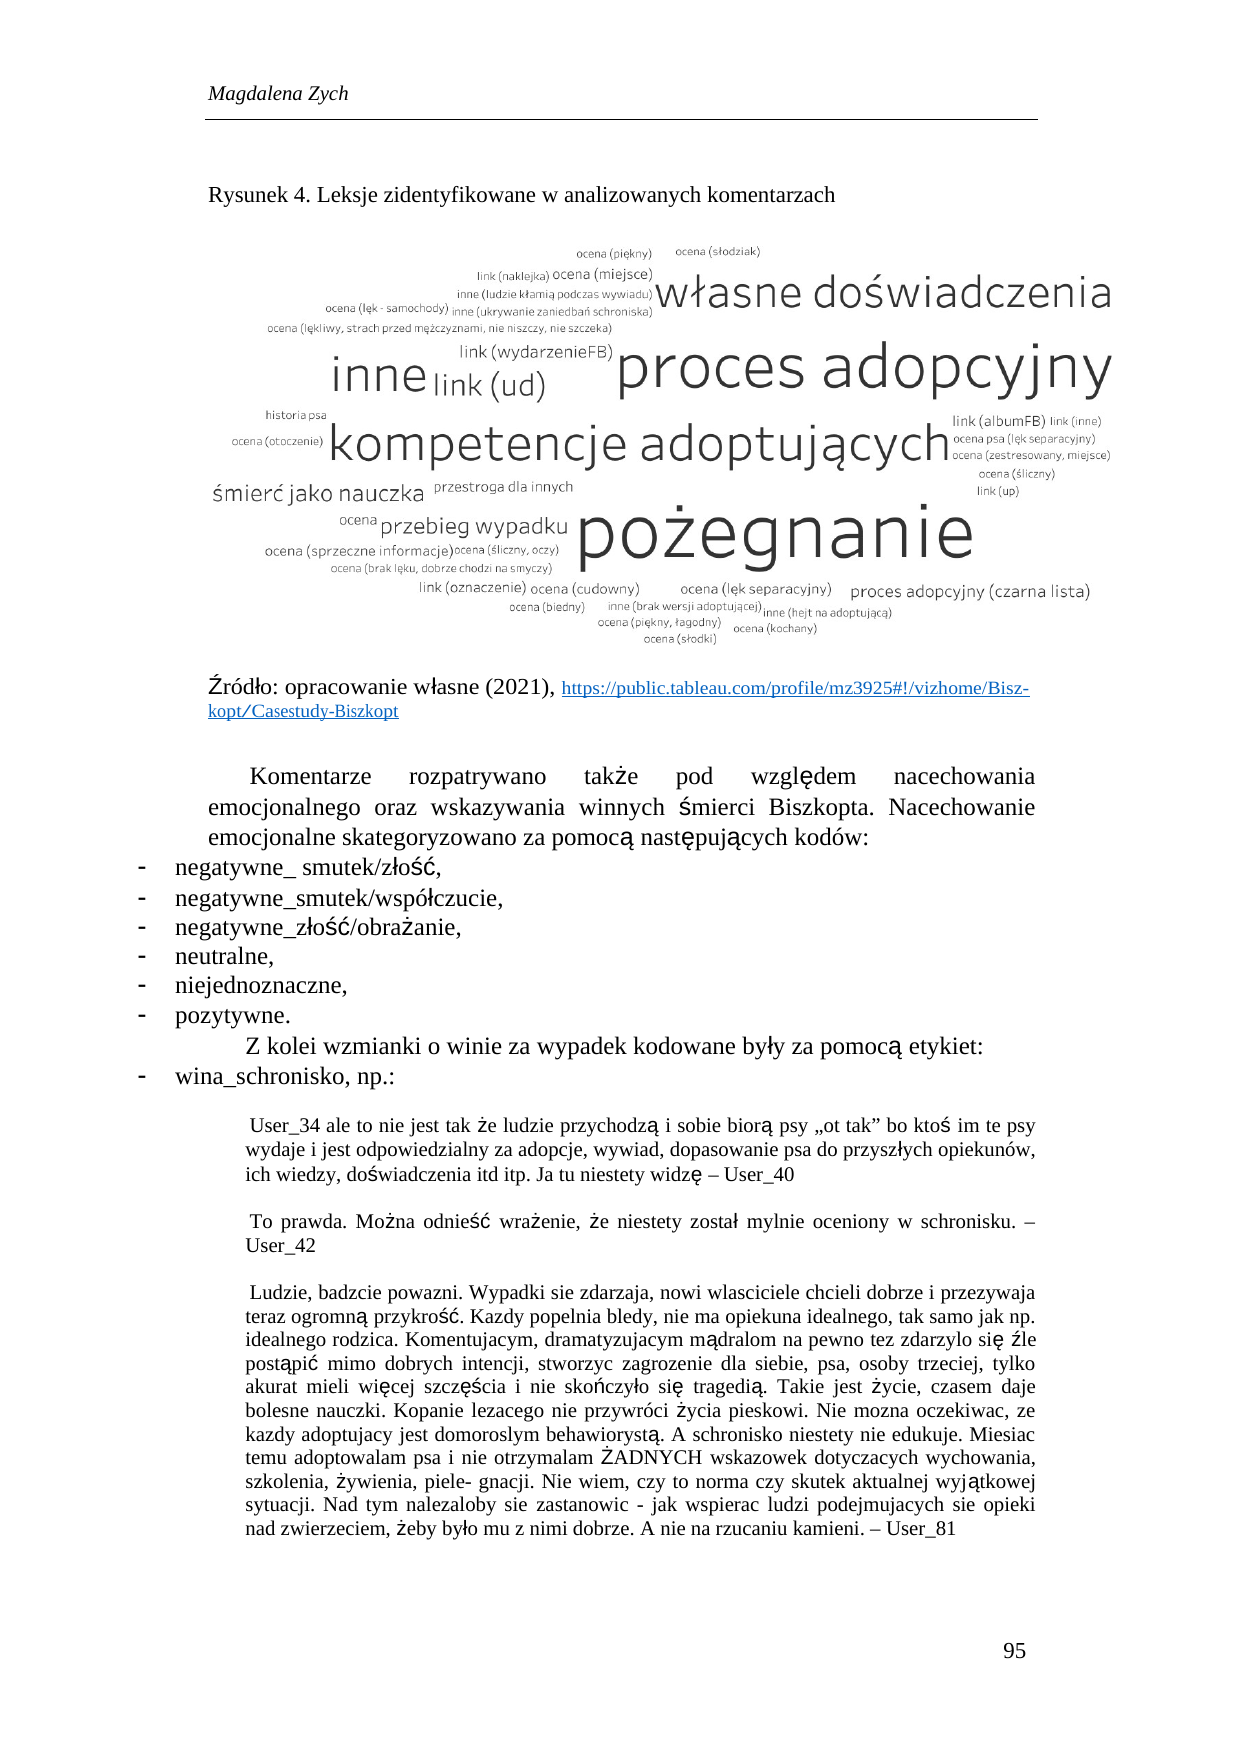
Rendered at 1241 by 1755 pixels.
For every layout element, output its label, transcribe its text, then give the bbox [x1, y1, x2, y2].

list wina_schronisko, np.: [138, 1061, 1241, 1089]
list negatywne_ smutek/złość, [138, 853, 1241, 882]
text To prawda. Można odnieść wrażenie, że niestety został mylnie oceniony w schronisku. – User_42 [245, 1209, 1036, 1257]
list negatywne_smutek/współczucie, [138, 882, 1241, 911]
text User_34 ale to nie jest tak że ludzie przychodzą i sobie biorą psy „ot tak” bo ktoś im te psy wydaje i jest odpowiedzialny za adopcje, wywiad, dopasowanie psa do przyszłych opiekunów, ich wiedzy, doświadczenia itd itp. Ja tu niestety widzę – User_40 [245, 1113, 1036, 1186]
text Magdalena Zych [208, 81, 1241, 105]
list pozytywne. [138, 1000, 1241, 1029]
list niejednoznaczne, [138, 971, 1241, 999]
text Źródło: opracowanie własne (2021), https://public.tableau.com/profile/mz3925#!/vizhome/Bisz- kopt/Casestudy-Biszkopt [208, 673, 1036, 721]
text Komentarze rozpatrywano także pod względem nacechowania emocjonalnego oraz wskazywania winnych śmierci Biszkopta. Nacechowanie emocjonalne skategoryzowano za pomocą następujących kodów: [208, 761, 1036, 851]
text Ludzie, badzcie powazni. Wypadki sie zdarzaja, nowi wlasciciele chcieli dobrze i przezywaja teraz ogromną przykrość. Kazdy popelnia bledy, nie ma opiekuna idealnego, tak samo jak np. idealnego rodzica. Komentujacym, dramatyzujacym mądralom na pewno tez zdarzylo się źle postąpić mimo dobrych intencji, stworzyc zagrozenie dla siebie, psa, osoby trzeciej, tylko akurat mieli więcej szczęścia i nie skończyło się tragedią. Takie jest życie, czasem daje bolesne nauczki. Kopanie lezacego nie przywróci życia pieskowi. Nie mozna oczekiwac, ze kazdy adoptujacy jest domoroslym behawiorystą. A schronisko niestety nie edukuje. Miesiac temu adoptowalam psa i nie otrzymalam ŻADNYCH wskazowek dotyczacych wychowania, szkolenia, żywienia, piele- gnacji. Nie wiem, czy to norma czy skutek aktualnej wyjątkowej sytuacji. Nad tym nalezaloby sie zastanowic - jak wspierac ludzi podejmujacych sie opieki nad zwierzeciem, żeby było mu z nimi dobrze. A nie na rzucaniu kamieni. – User_81 [245, 1281, 1036, 1540]
text Rysunek 4. Leksje zidentyfikowane w analizowanych komentarzach [208, 181, 1241, 208]
list neutralne, [138, 941, 1241, 970]
text Z kolei wzmianki o winie za wypadek kodowane były za pomocą etykiet: [245, 1031, 1241, 1060]
list negatywne_złość/obrażanie, [138, 912, 1241, 941]
